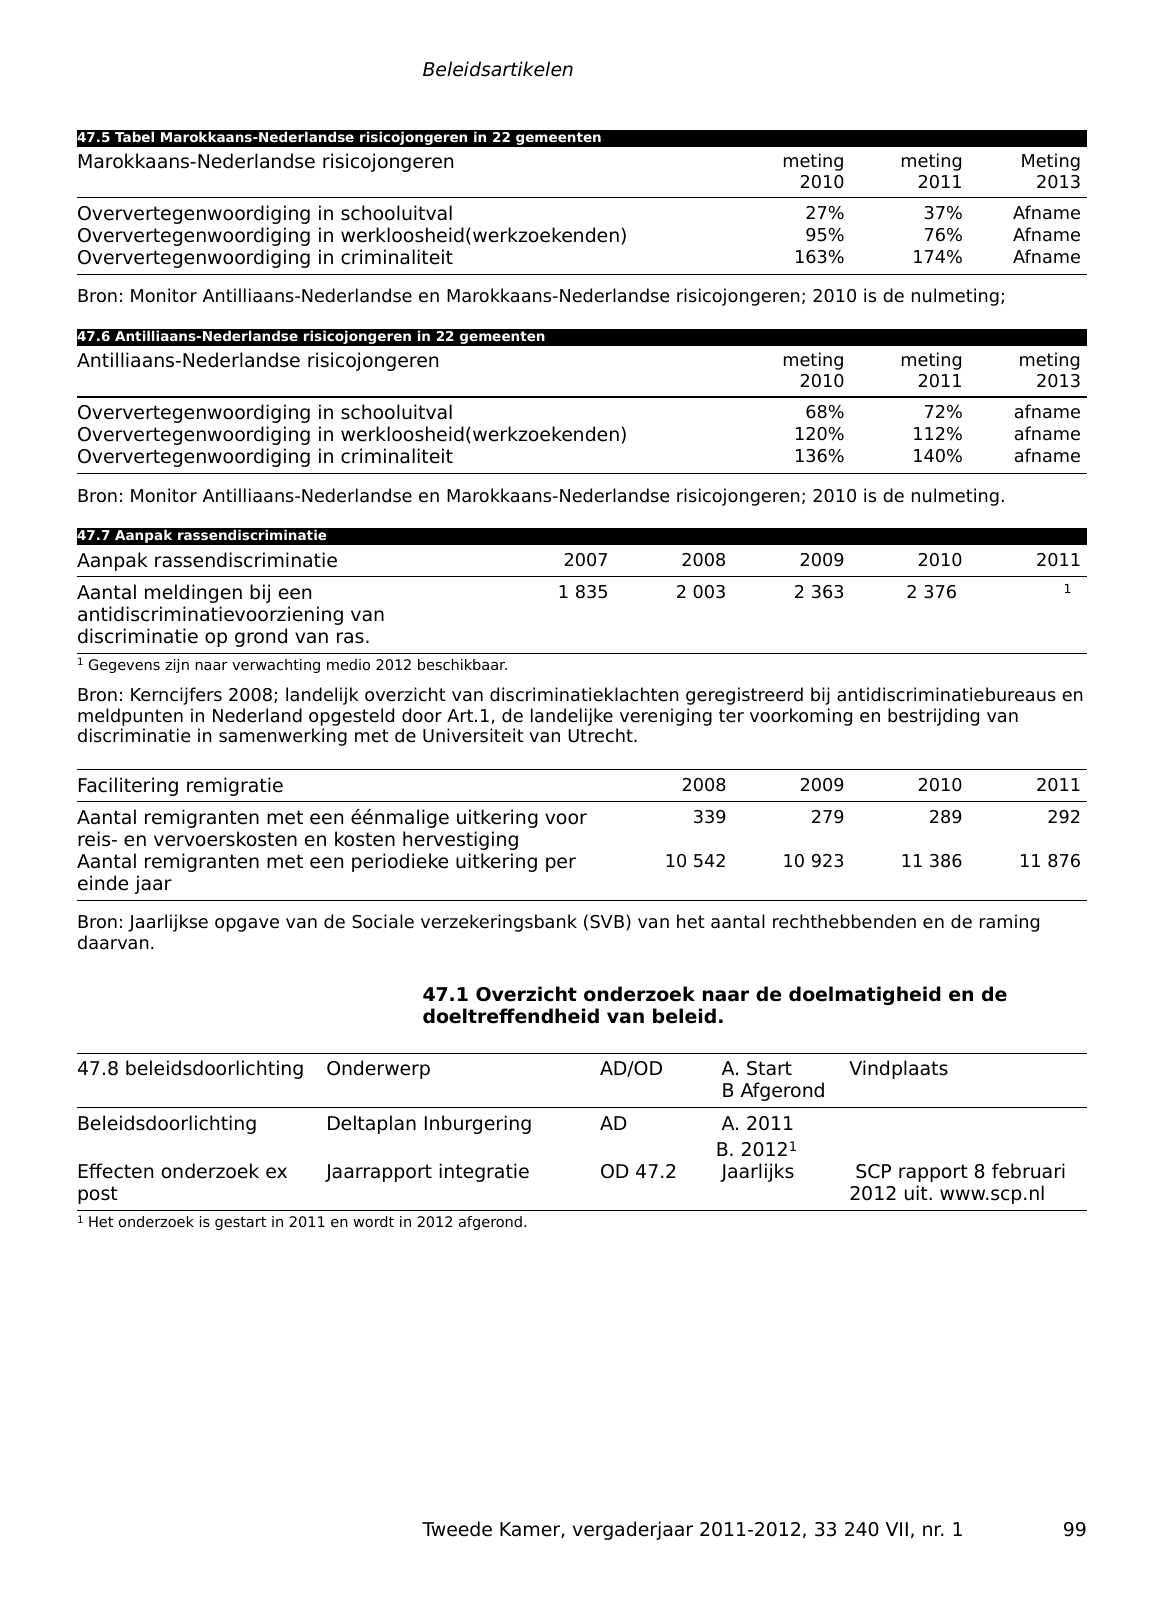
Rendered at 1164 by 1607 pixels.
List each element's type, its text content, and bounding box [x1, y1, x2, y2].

table_cell 72% [850, 398, 968, 424]
table_cell Bron: Monitor Antilliaans-Nederlandse en Marokkaans-Nederlandse risicojongeren; 2010 is de nulmeting. [77, 474, 1087, 506]
table_cell meting 2011 [850, 147, 968, 197]
table_cell Aantal remigranten met een éénmalige uitkering voor reis- en vervoerskosten en kosten hervestiging [77, 802, 614, 851]
table_cell Aantal meldingen bij een antidiscriminatievoorziening van discriminatie op grond van ras. [77, 577, 496, 652]
table_cell Bron: Jaarlijkse opgave van de Sociale verzekeringsbank (SVB) van het aantal rechthebbenden en de raming daarvan. [77, 901, 1087, 954]
table_cell [843, 1108, 1087, 1135]
table_cell 120% [732, 424, 850, 446]
table_cell B. 20121 [716, 1135, 843, 1161]
table_cell Meting 2013 [969, 147, 1087, 197]
table_header 47.8 beleidsdoorlichting [77, 1054, 320, 1107]
table_cell AD [594, 1108, 716, 1161]
table_cell Afname [969, 225, 1087, 247]
table_header 47.6 Antilliaans-Nederlandse risicojongeren in 22 gemeenten [77, 329, 1087, 345]
table_cell 279 [732, 802, 850, 851]
table_cell Jaarrapport integratie [320, 1161, 594, 1210]
table_header Vindplaats [843, 1054, 1087, 1107]
table_cell Deltaplan Inburgering [320, 1108, 594, 1161]
table_cell 2 363 [732, 577, 850, 652]
table_header A. Start B Afgerond [716, 1054, 843, 1107]
table_cell Oververtegenwoordiging in schooluitval [77, 198, 732, 225]
table_cell 1 Gegevens zijn naar verwachting medio 2012 beschikbaar. Bron: Kerncijfers 2008; landelijk overzicht van discriminatieklachten geregistreerd bij antidiscriminatiebureaus en meldpunten in Nederland opgesteld door Art.1, de landelijke vereniging ter voorkoming en bestrijding van discriminatie in samenwerking met de Universiteit van Utrecht. [77, 654, 1087, 747]
table_cell 174% [850, 247, 968, 274]
table_cell meting 2010 [732, 147, 850, 197]
subtitle 47.1 Overzicht onderzoek naar de doelmatigheid en de doeltreffendheid van beleid. [422, 984, 1087, 1028]
table_cell [843, 1135, 1087, 1161]
table_cell meting 2010 [732, 346, 850, 396]
table_header 2009 [732, 770, 850, 801]
table_cell 68% [732, 398, 850, 424]
table_cell meting 2011 [850, 346, 968, 396]
table_cell Oververtegenwoordiging in criminaliteit [77, 247, 732, 274]
table_cell Oververtegenwoordiging in schooluitval [77, 398, 732, 424]
table_cell A. 2011 [716, 1108, 843, 1135]
table_header 2008 [614, 770, 732, 801]
table_cell Beleidsdoorlichting [77, 1108, 320, 1161]
table_header 2010 [850, 770, 968, 801]
table_cell 37% [850, 198, 968, 225]
table_cell Jaarlijks [716, 1161, 843, 1210]
table_cell 11 876 [969, 851, 1087, 899]
table_cell Oververtegenwoordiging in criminaliteit [77, 446, 732, 473]
table_cell afname [969, 398, 1087, 424]
table_cell afname [969, 446, 1087, 473]
table_cell 2010 [850, 545, 968, 576]
table_cell Afname [969, 198, 1087, 225]
table_cell Afname [969, 247, 1087, 274]
table_cell 2011 [969, 545, 1087, 576]
table_cell 27% [732, 198, 850, 225]
table_cell 1 [969, 577, 1087, 652]
table_cell afname [969, 424, 1087, 446]
table_cell 2007 [496, 545, 614, 576]
table_cell OD 47.2 [594, 1161, 716, 1210]
table_cell 112% [850, 424, 968, 446]
table_cell Effecten onderzoek ex post [77, 1161, 320, 1210]
table_cell 95% [732, 225, 850, 247]
table_cell SCP rapport 8 februari 2012 uit. www.scp.nl [843, 1161, 1087, 1210]
table_cell Bron: Monitor Antilliaans-Nederlandse en Marokkaans-Nederlandse risicojongeren; 2010 is de nulmeting; [77, 275, 1087, 307]
table_cell 2 376 [850, 577, 968, 652]
table_cell Marokkaans-Nederlandse risicojongeren [77, 147, 732, 197]
table_header 47.7 Aanpak rassendiscriminatie [77, 528, 1087, 544]
table_header Onderwerp [320, 1054, 594, 1107]
table_cell 2009 [732, 545, 850, 576]
table_cell meting 2013 [969, 346, 1087, 396]
table_cell Aantal remigranten met een periodieke uitkering per einde jaar [77, 851, 614, 899]
table_cell Antilliaans-Nederlandse risicojongeren [77, 346, 732, 396]
table_cell 76% [850, 225, 968, 247]
table_cell 292 [969, 802, 1087, 851]
table_cell Aanpak rassendiscriminatie [77, 545, 496, 576]
table_cell 1 835 [496, 577, 614, 652]
table_cell 2008 [614, 545, 732, 576]
table_cell 289 [850, 802, 968, 851]
table_header AD/OD [594, 1054, 716, 1107]
table_cell 136% [732, 446, 850, 473]
table_cell Oververtegenwoordiging in werkloosheid(werkzoekenden) [77, 225, 732, 247]
table_cell 10 542 [614, 851, 732, 899]
table_header Facilitering remigratie [77, 770, 614, 801]
table_header 2011 [969, 770, 1087, 801]
table_cell 11 386 [850, 851, 968, 899]
table_cell 163% [732, 247, 850, 274]
table_cell 140% [850, 446, 968, 473]
table_cell 2 003 [614, 577, 732, 652]
table_cell 1 Het onderzoek is gestart in 2011 en wordt in 2012 afgerond. [77, 1211, 1087, 1231]
table_cell 339 [614, 802, 732, 851]
table_cell Oververtegenwoordiging in werkloosheid(werkzoekenden) [77, 424, 732, 446]
table_cell 10 923 [732, 851, 850, 899]
table_header 47.5 Tabel Marokkaans-Nederlandse risicojongeren in 22 gemeenten [77, 130, 1087, 146]
